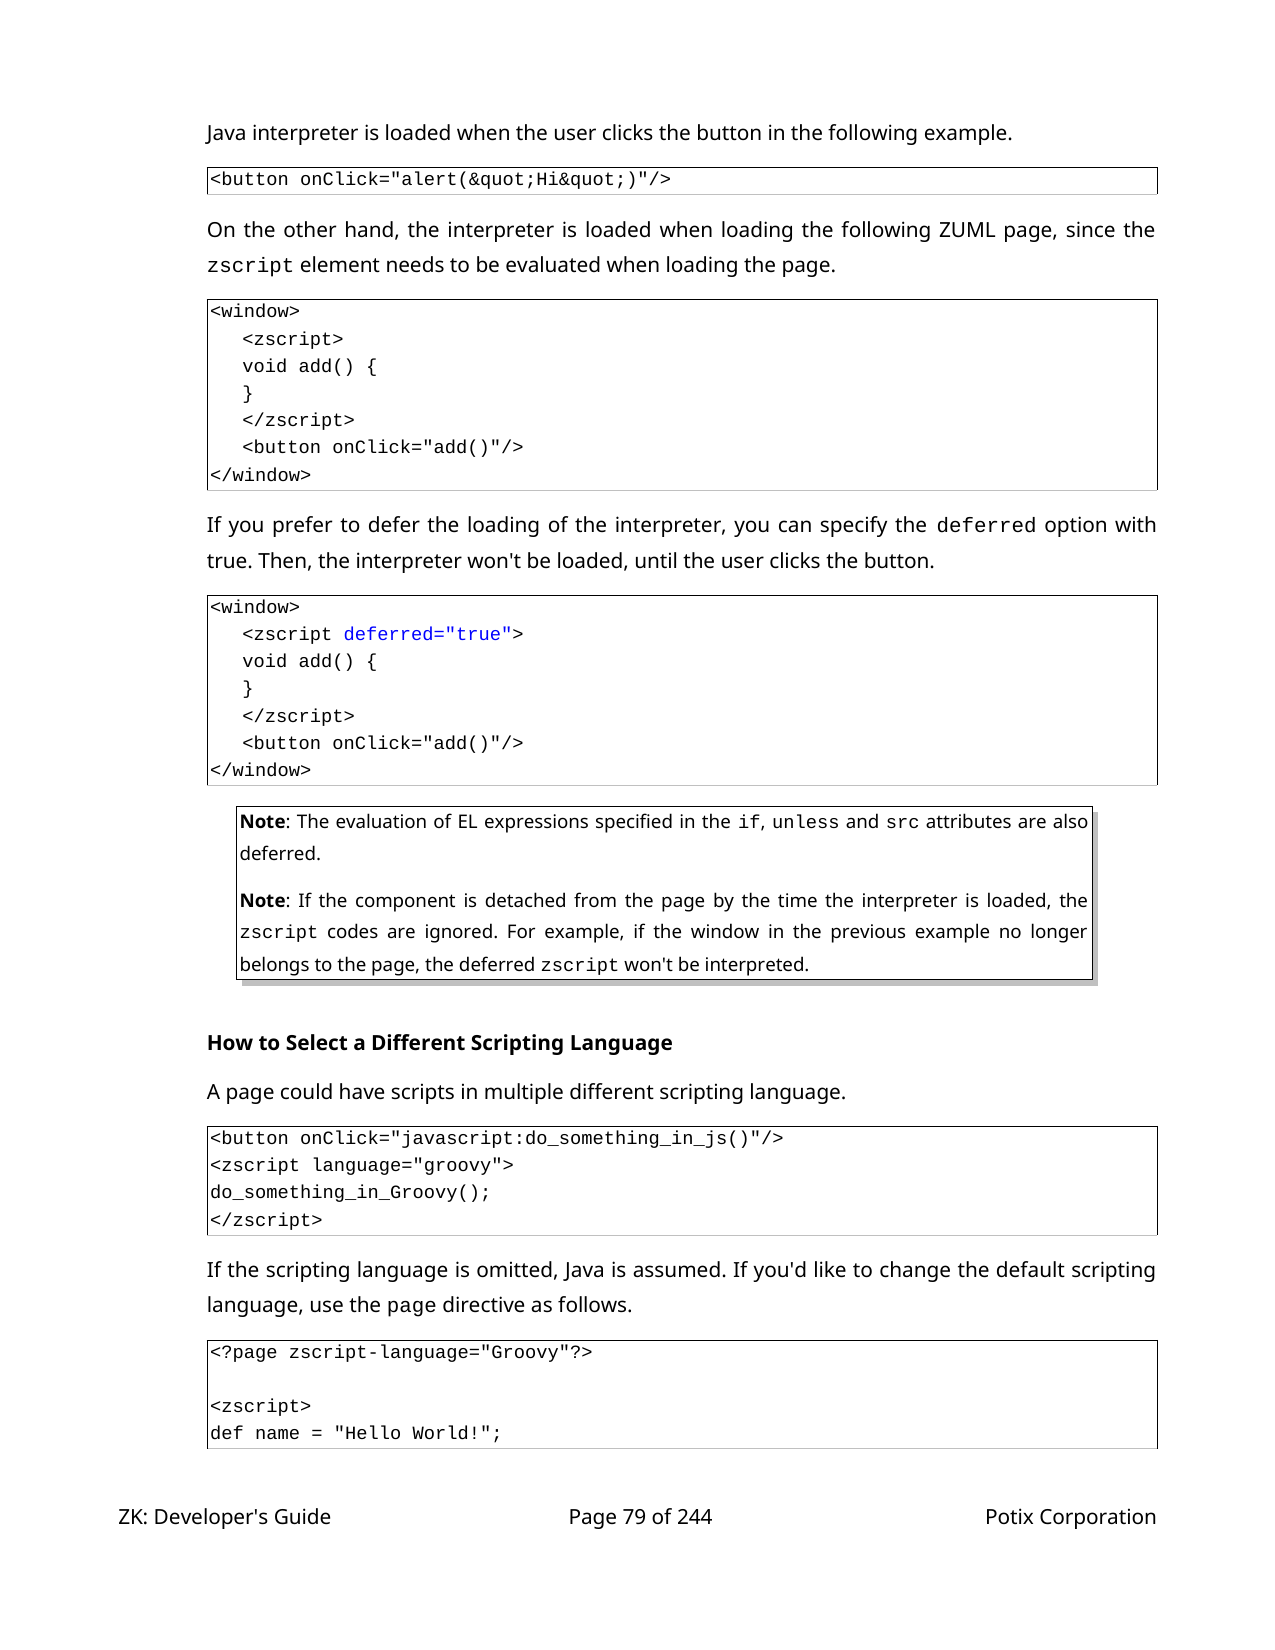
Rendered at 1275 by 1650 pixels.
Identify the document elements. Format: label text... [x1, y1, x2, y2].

text } [208, 676, 1157, 701]
text <window> [208, 596, 1157, 619]
text <zscript> [208, 1394, 1157, 1418]
text A page could have scripts in multiple different scripting language. [207, 1077, 1157, 1105]
text <button onClick="alert(&quot;Hi&quot;)"/> [208, 168, 1157, 194]
text </window> [208, 758, 1157, 785]
text </zscript> [208, 408, 1157, 432]
text <?page zscript-language="Groovy"?> [208, 1341, 1157, 1364]
text <button onClick="javascript:do_something_in_js()"/> [208, 1127, 1157, 1150]
text } [208, 381, 1157, 405]
text <button onClick="add()"/> [208, 435, 1157, 459]
text def name = "Hello World!"; [208, 1421, 1157, 1448]
text </window> [208, 462, 1157, 490]
text void add() { [208, 649, 1157, 673]
text </zscript> [208, 1207, 1157, 1235]
text Java interpreter is loaded when the user clicks the button in the following example. [207, 118, 1157, 146]
text If the scripting language is omitted, Java is assumed. If you'd like to change the default scripting language, use the page directive as follows. [207, 1255, 1157, 1319]
text Note: The evaluation of EL expressions specified in the if, unless and src attributes are also deferred. [237, 807, 1092, 866]
text </zscript> [208, 703, 1157, 728]
text On the other hand, the interpreter is loaded when loading the following ZUML page, since the zscript element needs to be evaluated when loading the page. [207, 215, 1157, 279]
subtitle How to Select a Different Scripting Language [207, 1028, 1157, 1056]
text <button onClick="add()"/> [208, 731, 1157, 755]
text do_something_in_Groovy(); [208, 1180, 1157, 1204]
text void add() { [208, 354, 1157, 378]
text <zscript language="groovy"> [208, 1153, 1157, 1177]
text <zscript> [208, 326, 1157, 351]
text Note: If the component is detached from the page by the time the interpreter is loaded, the zscript codes are ignored. For example, if the window in the previous example no longer belongs to the page, the deferred zscript won't be interpreted. [237, 884, 1092, 979]
text If you prefer to defer the loading of the interpreter, you can specify the deferred option with true. Then, the interpreter won't be loaded, until the user clicks the button. [207, 510, 1157, 574]
text <zscript deferred="true"> [208, 622, 1157, 646]
text <window> [208, 300, 1157, 323]
